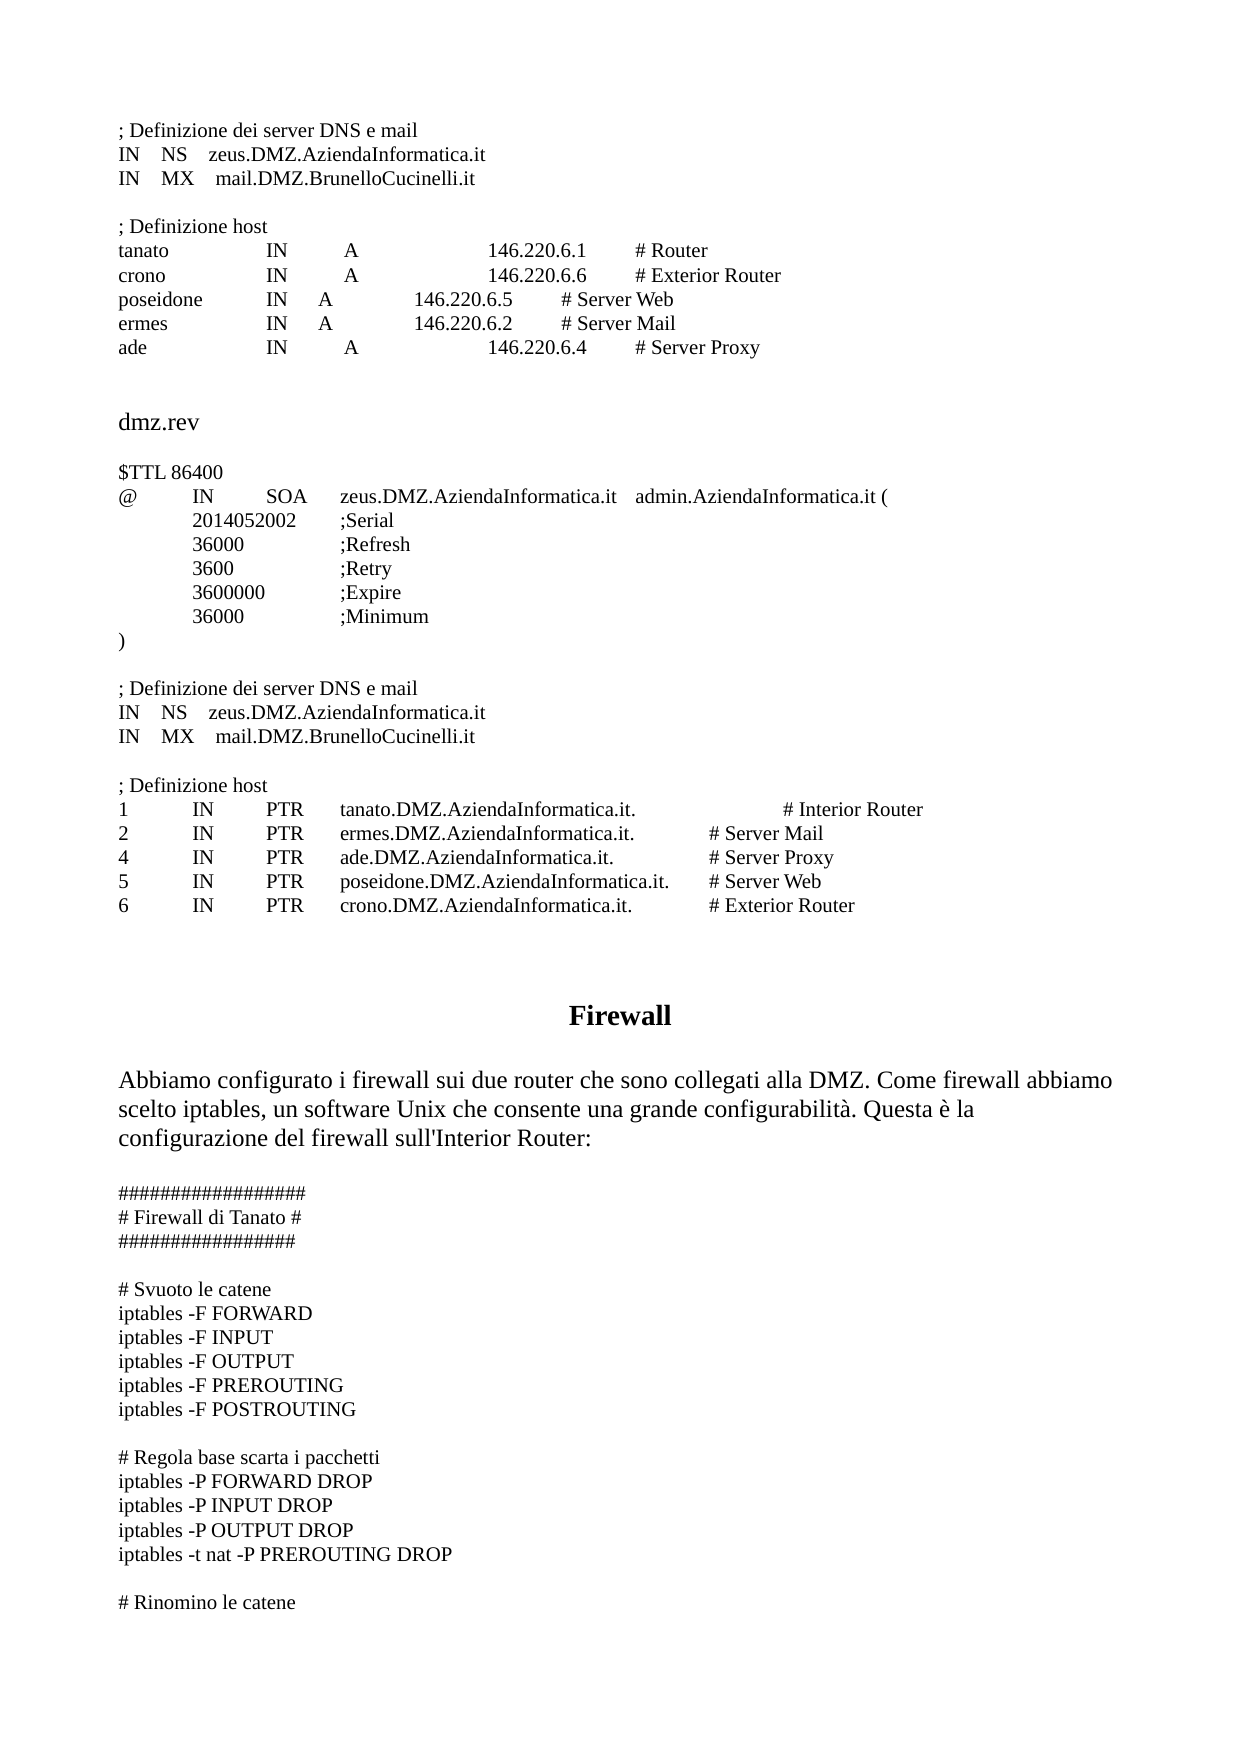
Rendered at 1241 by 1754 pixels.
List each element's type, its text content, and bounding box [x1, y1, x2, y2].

text iptables -F POSTROUTING [118, 1397, 1122, 1421]
text Abbiamo configurato i firewall sui due router che sono collegati alla DMZ. Come firewall abbiamo scelto iptables, un software Unix che consente una grande configurabilità. Questa è la configurazione del firewall sull'Interior Router: [118, 1066, 1122, 1152]
text # Regola base scarta i pacchetti [118, 1445, 1122, 1469]
text iptables -F FORWARD [118, 1301, 1122, 1325]
text ; Definizione dei server DNS e mail IN NS zeus.DMZ.AziendaInformatica.it IN MX mail.DMZ.BrunelloCucinelli.it ; Definizione host tanato IN A 146.220.6.1 # Router crono IN A 146.220.6.6 # Exterior Router poseidone IN A 146.220.6.5 # Server Web ermes IN A 146.220.6.2 # Server Mail ade IN A 146.220.6.4 # Server Proxy [118, 118, 1122, 359]
text # Firewall di Tanato # [118, 1205, 1122, 1229]
text 6 IN PTR crono.DMZ.AziendaInformatica.it. # Exterior Router [118, 893, 1122, 917]
text ################## [118, 1181, 1122, 1205]
text 1 IN PTR tanato.DMZ.AziendaInformatica.it. # Interior Router [118, 797, 1122, 821]
text 36000 ;Refresh [118, 532, 1122, 556]
text 2 IN PTR ermes.DMZ.AziendaInformatica.it. # Server Mail [118, 821, 1122, 845]
text ; Definizione host [118, 772, 1122, 797]
text # Rinomino le catene [118, 1590, 1122, 1614]
text dmz.rev [118, 407, 1122, 436]
text 3600 ;Retry [118, 556, 1122, 580]
text 3600000 ;Expire [118, 580, 1122, 604]
text $TTL 86400 [118, 460, 1122, 484]
text ; Definizione dei server DNS e mail [118, 676, 1122, 700]
text # Svuoto le catene [118, 1277, 1122, 1301]
text 2014052002 ;Serial [118, 508, 1122, 532]
text iptables -F OUTPUT [118, 1349, 1122, 1373]
text iptables -P OUTPUT DROP [118, 1517, 1122, 1542]
text 5 IN PTR poseidone.DMZ.AziendaInformatica.it. # Server Web [118, 869, 1122, 893]
text IN MX mail.DMZ.BrunelloCucinelli.it [118, 724, 1122, 748]
text iptables -P FORWARD DROP [118, 1469, 1122, 1493]
text 4 IN PTR ade.DMZ.AziendaInformatica.it. # Server Proxy [118, 845, 1122, 869]
text iptables -F INPUT [118, 1325, 1122, 1349]
text 36000 ;Minimum [118, 604, 1122, 628]
text ) [118, 628, 1122, 652]
text iptables -F PREROUTING [118, 1373, 1122, 1397]
text @ IN SOA zeus.DMZ.AziendaInformatica.it admin.AziendaInformatica.it ( [118, 484, 1122, 508]
text iptables -t nat -P PREROUTING DROP [118, 1542, 1122, 1566]
text IN NS zeus.DMZ.AziendaInformatica.it [118, 700, 1122, 724]
text ################# [118, 1229, 1122, 1253]
text Firewall [118, 998, 1122, 1032]
text iptables -P INPUT DROP [118, 1493, 1122, 1517]
